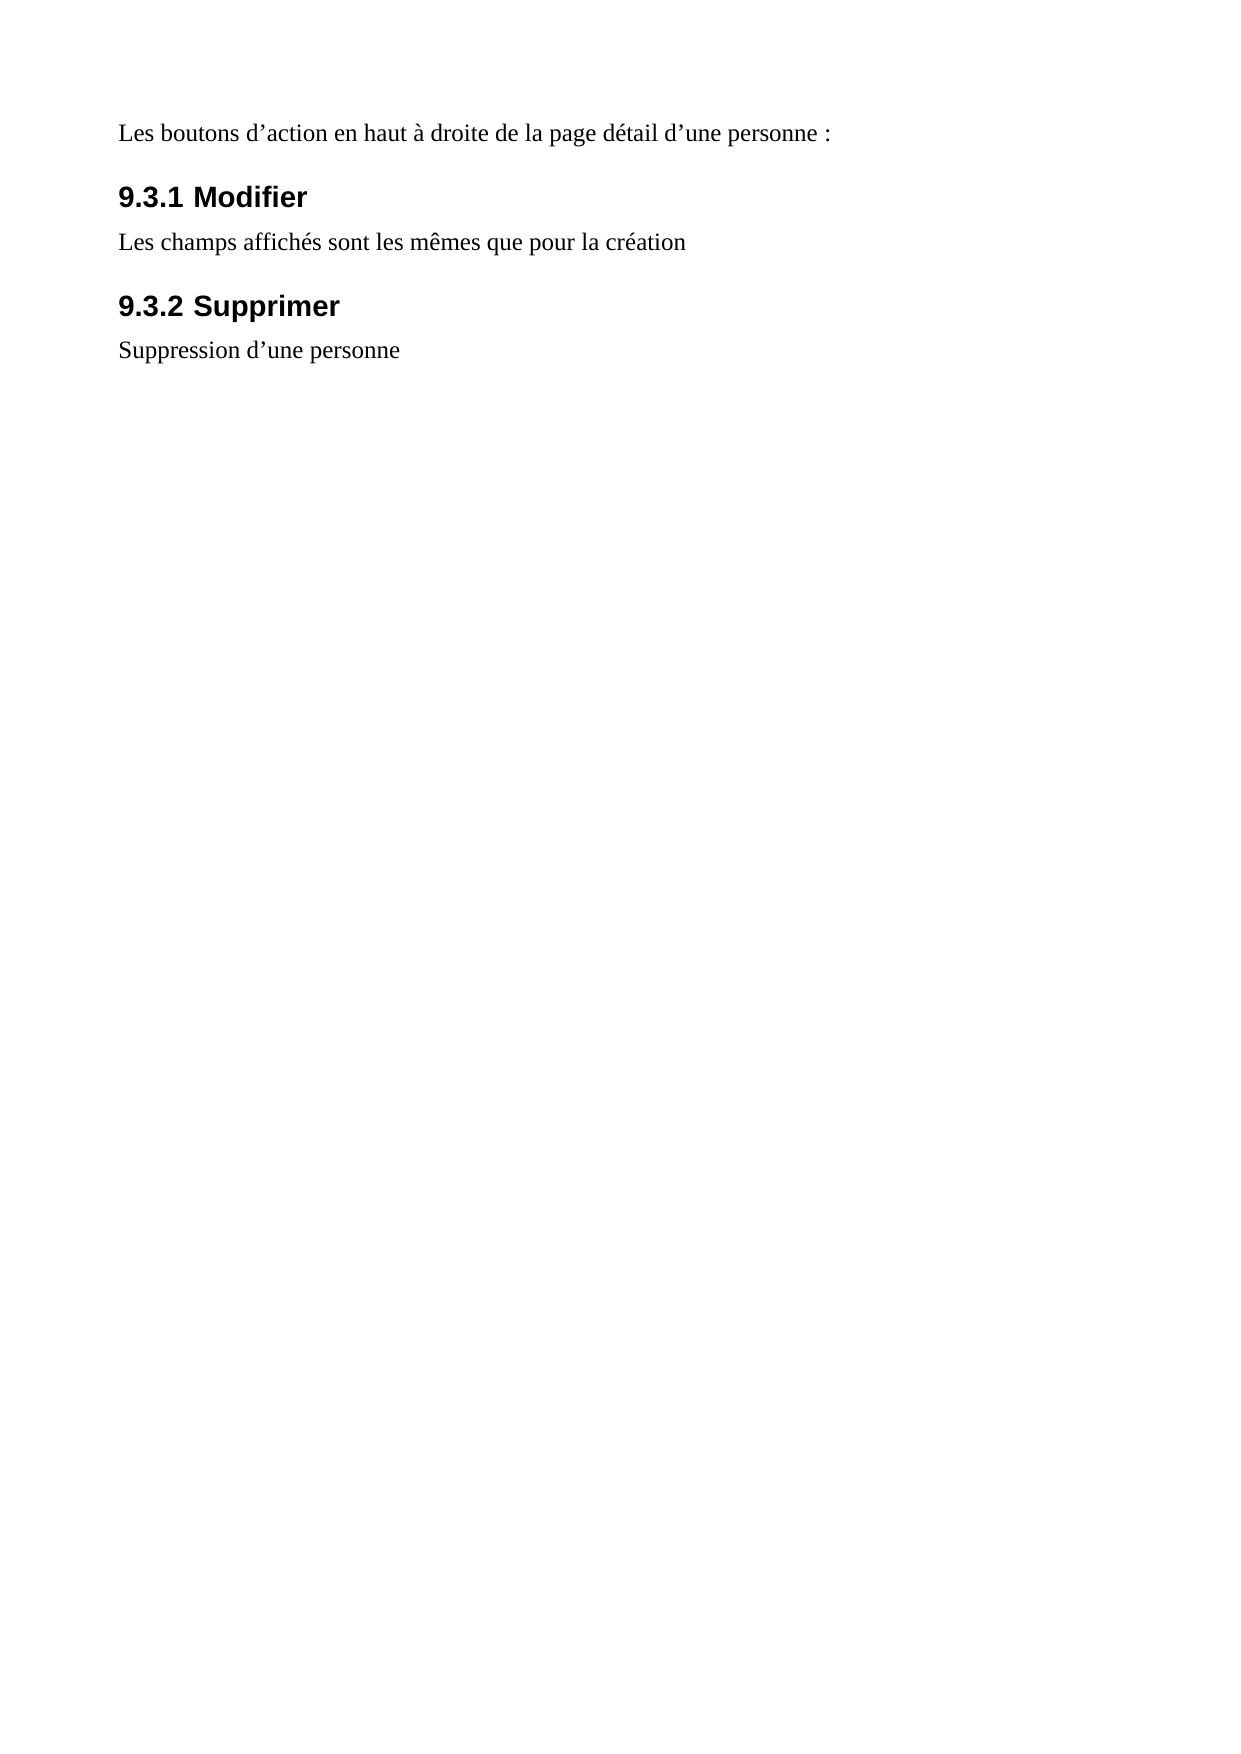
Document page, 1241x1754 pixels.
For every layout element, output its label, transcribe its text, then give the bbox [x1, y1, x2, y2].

text Les boutons d’action en haut à droite de la page détail d’une personne : [118, 118, 1122, 147]
subtitle Supprimer [118, 289, 1122, 322]
subtitle Modifier [118, 180, 1122, 214]
text Suppression d’une personne [118, 335, 1122, 364]
text Les champs affichés sont les mêmes que pour la création [118, 227, 1122, 255]
